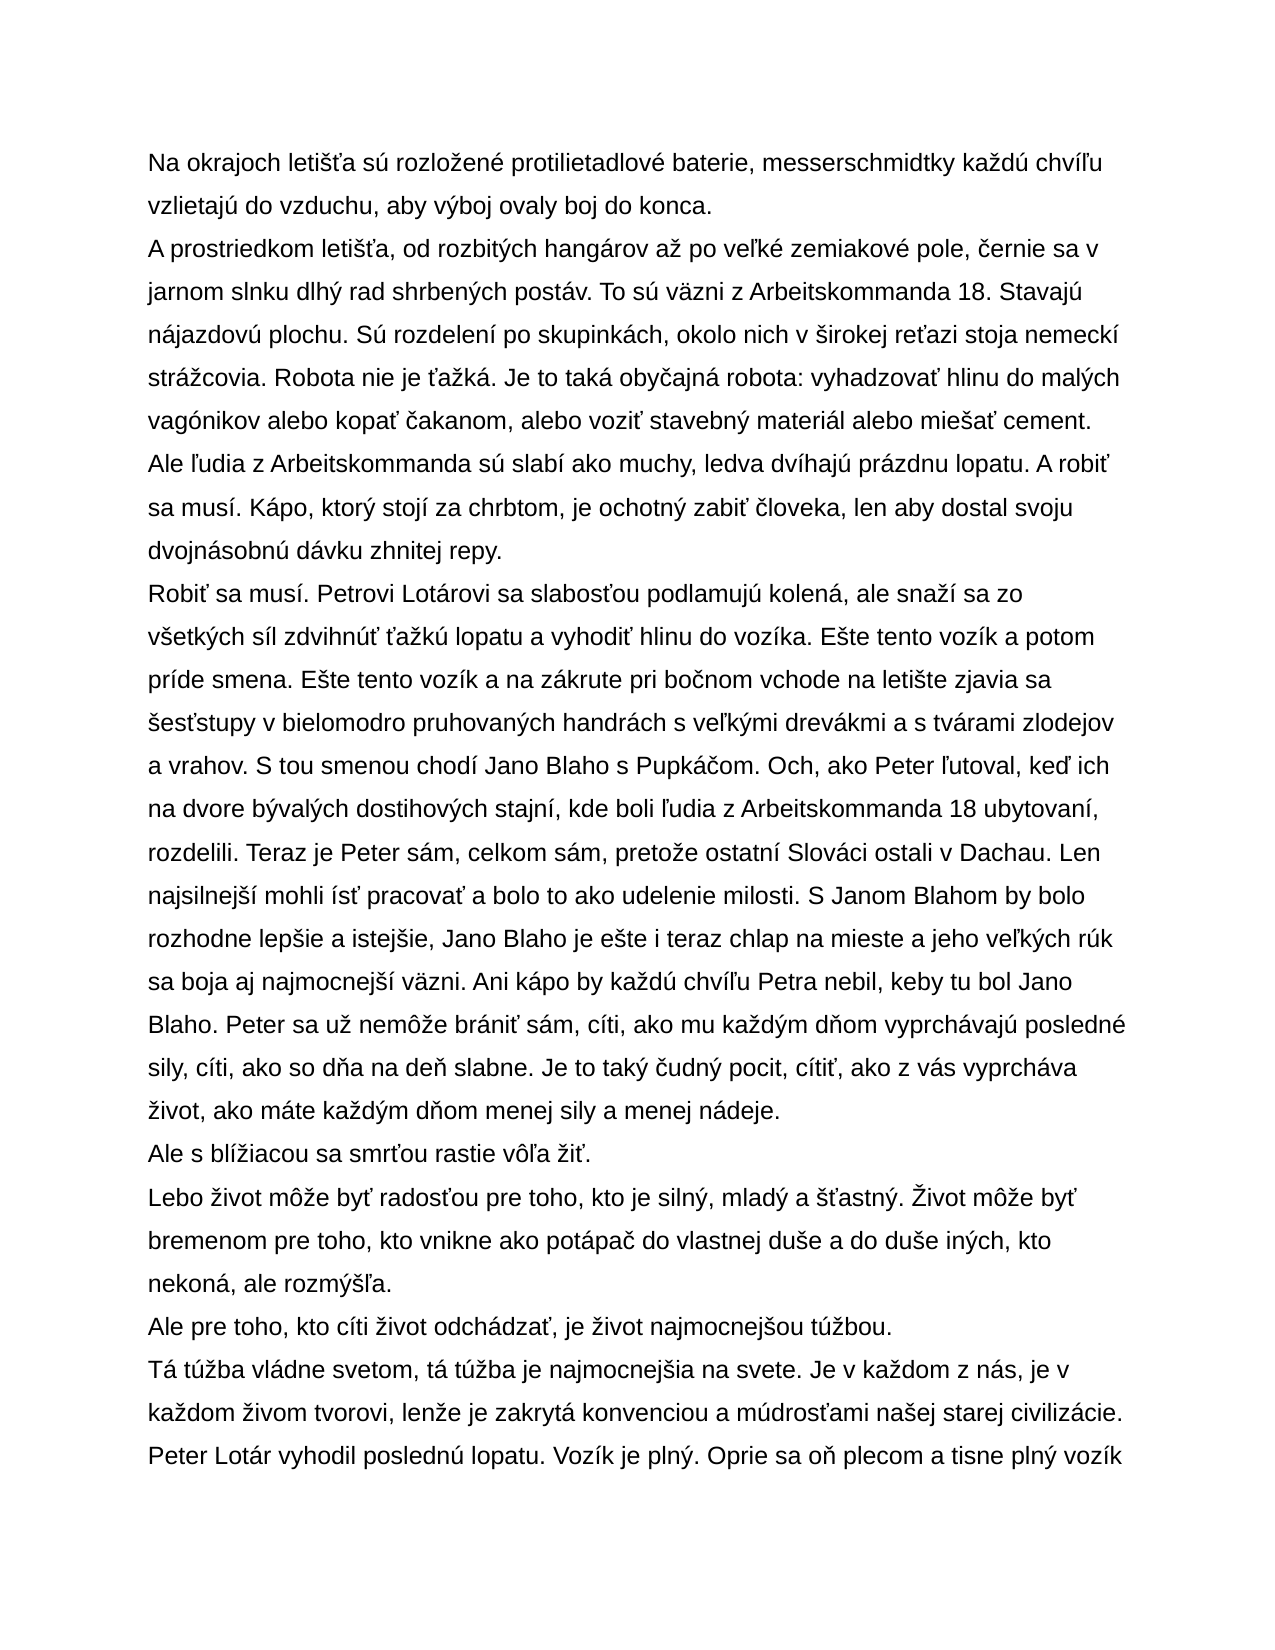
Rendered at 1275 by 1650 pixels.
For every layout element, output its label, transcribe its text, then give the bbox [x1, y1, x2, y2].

text A prostriedkom letišťa, od rozbitých hangárov až po veľké zemiakové pole, černie sa v jarnom slnku dlhý rad shrbených postáv. To sú väzni z Arbeitskommanda 18. Stavajú nájazdovú plochu. Sú rozdelení po skupinkách, okolo nich v širokej reťazi stoja nemeckí strážcovia. Robota nie je ťažká. Je to taká obyčajná robota: vyhadzovať hlinu do malých vagónikov alebo kopať čakanom, alebo voziť stavebný materiál alebo miešať cement. Ale ľudia z Arbeitskommanda sú slabí ako muchy, ledva dvíhajú prázdnu lopatu. A robiť sa musí. Kápo, ktorý stojí za chrbtom, je ochotný zabiť človeka, len aby dostal svoju dvojnásobnú dávku zhnitej repy. [148, 234, 1127, 564]
text Na okrajoch letišťa sú rozložené protilietadlové baterie, messerschmidtky každú chvíľu vzlietajú do vzduchu, aby výboj ovaly boj do konca. [148, 148, 1127, 219]
text Robiť sa musí. Petrovi Lotárovi sa slabosťou podlamujú kolená, ale snaží sa zo všetkých síl zdvihnúť ťažkú lopatu a vyhodiť hlinu do vozíka. Ešte tento vozík a potom príde smena. Ešte tento vozík a na zákrute pri bočnom vchode na letište zjavia sa šesťstupy v bielomodro pruhovaných handrách s veľkými drevákmi a s tvárami zlodejov a vrahov. S tou smenou chodí Jano Blaho s Pupkáčom. Och, ako Peter ľutoval, keď ich na dvore bývalých dostihových stajní, kde boli ľudia z Arbeitskommanda 18 ubytovaní, rozdelili. Teraz je Peter sám, celkom sám, pretože ostatní Slováci ostali v Dachau. Len najsilnejší mohli ísť pracovať a bolo to ako udelenie milosti. S Janom Blahom by bolo rozhodne lepšie a istejšie, Jano Blaho je ešte i teraz chlap na mieste a jeho veľkých rúk sa boja aj najmocnejší väzni. Ani kápo by každú chvíľu Petra nebil, keby tu bol Jano Blaho. Peter sa už nemôže brániť sám, cíti, ako mu každým dňom vyprchávajú posledné sily, cíti, ako so dňa na deň slabne. Je to taký čudný pocit, cítiť, ako z vás vyprcháva život, ako máte každým dňom menej sily a menej nádeje. [148, 579, 1127, 1125]
text Peter Lotár vyhodil poslednú lopatu. Vozík je plný. Oprie sa oň plecom a tisne plný vozík [148, 1441, 1127, 1470]
text Ale pre toho, kto cíti život odchádzať, je život najmocnejšou túžbou. [148, 1312, 1127, 1341]
text Lebo život môže byť radosťou pre toho, kto je silný, mladý a šťastný. Život môže byť bremenom pre toho, kto vnikne ako potápač do vlastnej duše a do duše iných, kto nekoná, ale rozmýšľa. [148, 1183, 1127, 1298]
text Ale s blížiacou sa smrťou rastie vôľa žiť. [148, 1139, 1127, 1168]
text Tá túžba vládne svetom, tá túžba je najmocnejšia na svete. Je v každom z nás, je v každom živom tvorovi, lenže je zakrytá konvenciou a múdrosťami našej starej civilizácie. [148, 1355, 1127, 1427]
